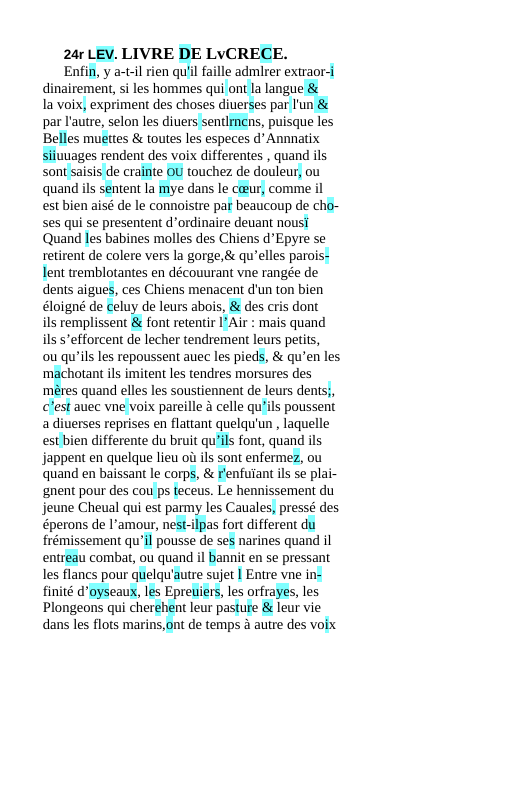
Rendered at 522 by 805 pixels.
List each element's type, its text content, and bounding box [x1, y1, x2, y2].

text Enfin, y a-t-il rien qu'il faille admlrer extraor-i dinairement, si les hommes qui ont la langue & la voix, expriment des choses diuerses par l'un & par l'autre, selon les diuers sentlrncns, puisque les Belles muettes & toutes les especes d’Annnatix siiuuages rendent des voix differentes , quand ils sont saisis de crainte ou touchez de douleur, ou quand ils sentent la mye dans le cœur, comme il est bien aisé de le connoistre par beaucoup de cho- ses qui se presentent d’ordinaire deuant nousï Quand les babines molles des Chiens d’Epyre se retirent de colere vers la gorge,& qu’elles parois- lent tremblotantes en découurant vne rangée de dents aigues, ces Chiens menacent d'un ton bien éloigné de celuy de leurs abois, & des cris dont ils remplissent & font retentir l’Air : mais quand ils s’efforcent de lecher tendrement leurs petits, ou qu’ils les repoussent auec les pieds, & qu’en les machotant ils imitent les tendres morsures des mères quand elles les soustiennent de leurs dents;, c’est auec vne voix pareille à celle qu’ils poussent a diuerses reprises en flattant quelqu'un , laquelle est bien differente du bruit qu’ils font, quand ils jappent en quelque lieu où ils sont enfermez, ou quand en baissant le corps, & r'enfuïant ils se plai- gnent pour des cou ps teceus. Le hennissement du jeune Cheual qui est parmy les Cauales, pressé des éperons de l’amour, nest-ilpas fort different du frémissement qu’il pousse de ses narines quand il entreau combat, ou quand il bannit en se pressant les flancs pour quelqu'autre sujet l Entre vne in- finité d’oyseaux, les Epreuiers, les orfrayes, les Plongeons qui cherehent leur pasture & leur vie dans les flots marins,ont de temps à autre des voix [43, 63, 426, 633]
text 24r LEV. LIVRE DE LvCRECE. [43, 43, 426, 63]
